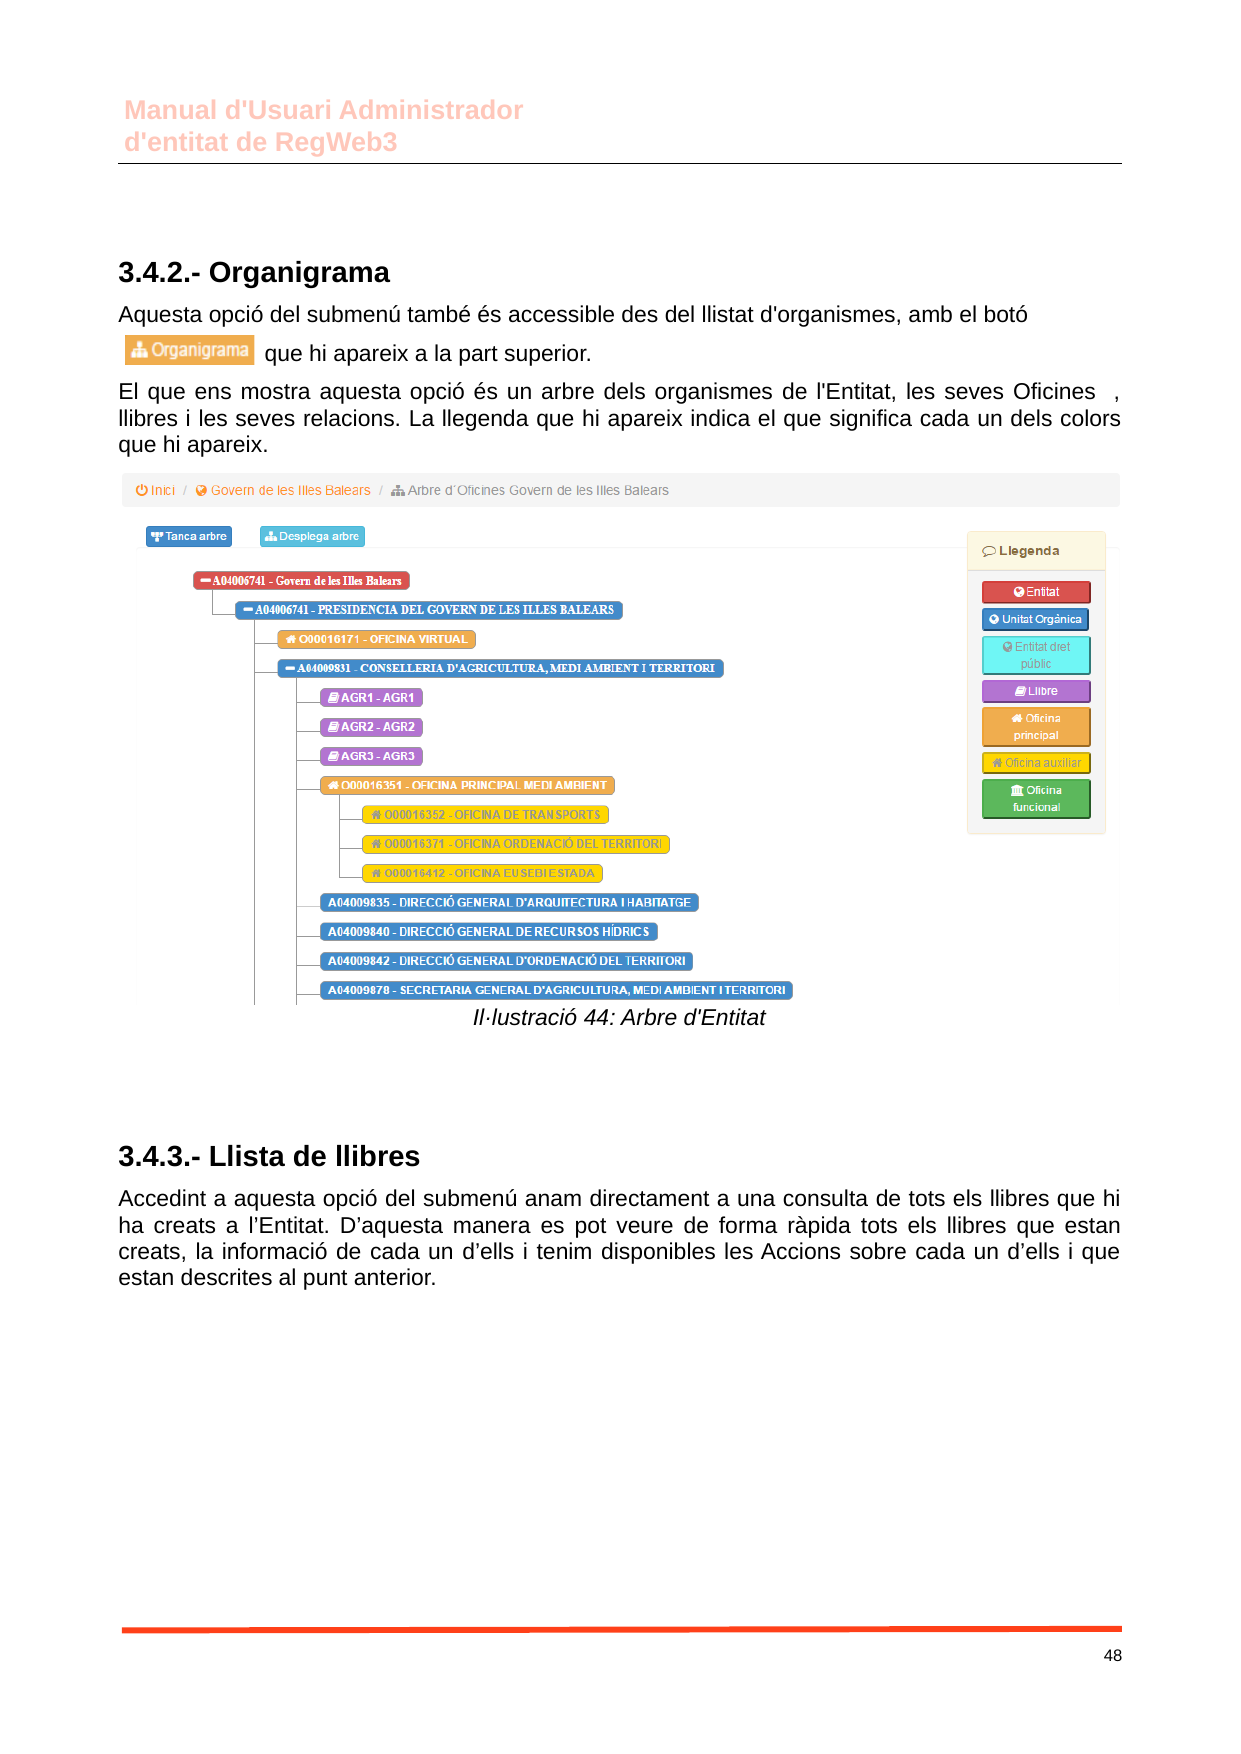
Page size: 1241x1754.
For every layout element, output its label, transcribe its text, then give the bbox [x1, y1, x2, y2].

subtitle Organigrama [118, 254, 1122, 288]
text Aquesta opció del submenú també és accessible des del llistat d'organismes, amb el botó [118, 301, 1122, 327]
subtitle Llista de llibres [118, 1139, 1122, 1173]
text El que ens mostra aquesta opció és un arbre dels organismes de l'Entitat, les seves Oficines , llibres i les seves relacions. La llegenda que hi apareix indica el que significa cada un dels colors que hi apareix. [118, 378, 1122, 457]
text Il·lustració 44: Arbre d'Entitat [118, 1005, 1122, 1031]
text Accedint a aquesta opció del submenú anam directament a una consulta de tots els llibres que hi ha creats a l’Entitat. D’aquesta manera es pot veure de forma ràpida tots els llibres que estan creats, la informació de cada un d’ells i tenim disponibles les Accions sobre cada un d’ells i que estan descrites al punt anterior. [118, 1185, 1122, 1291]
text que hi apareix a la part superior. [118, 339, 1122, 366]
